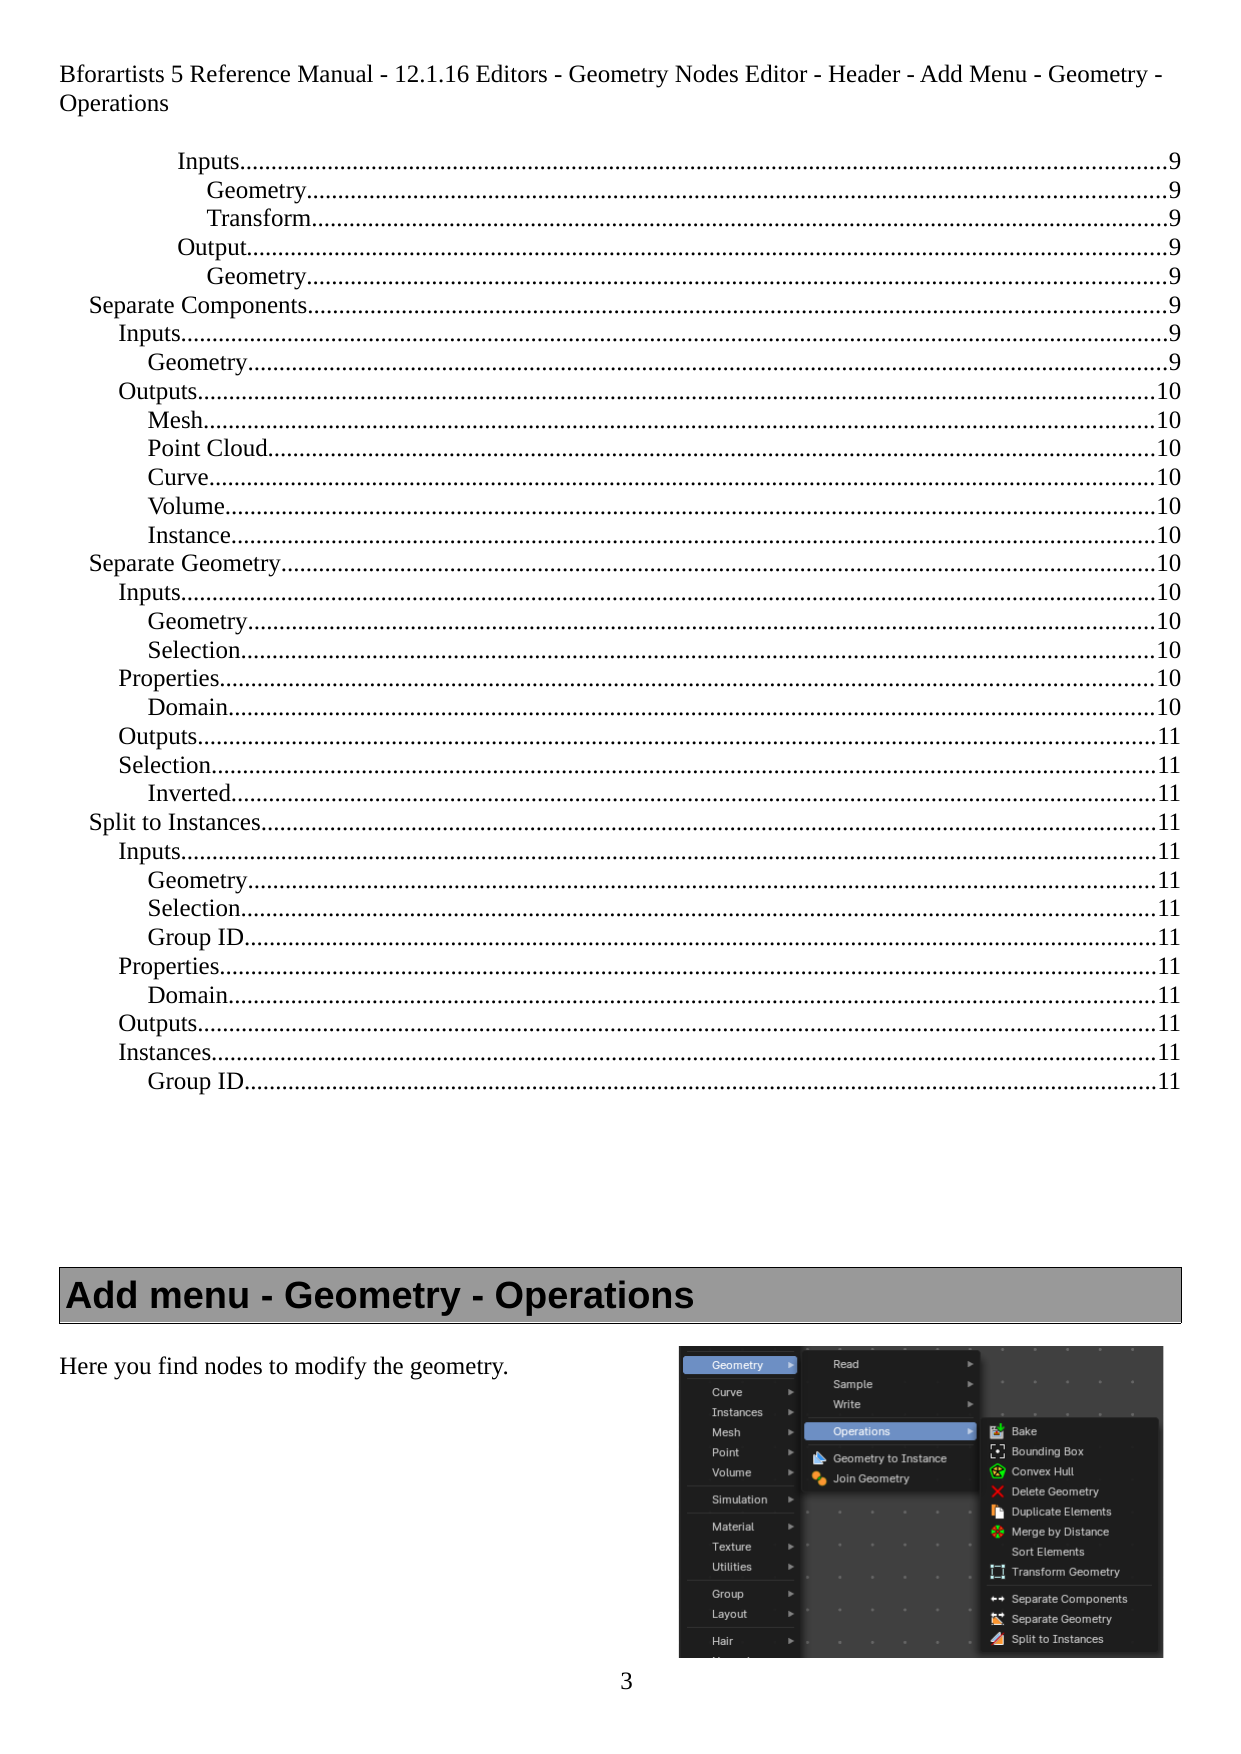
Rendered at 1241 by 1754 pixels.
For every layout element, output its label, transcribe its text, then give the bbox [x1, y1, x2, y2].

picture [678, 1346, 1164, 1658]
text Inputs 10 [118, 577, 1181, 606]
text Geometry 9 [206, 261, 1181, 290]
text Geometry 9 [147, 347, 1181, 376]
text Inputs 9 [118, 318, 1181, 347]
text Inputs 9 [177, 146, 1181, 175]
text Group ID 11 [147, 1066, 1181, 1095]
text Mesh 10 [147, 405, 1181, 433]
text Transform 9 [206, 203, 1181, 232]
text Outputs 11 [118, 721, 1181, 750]
table_header Add menu - Geometry - Operations [60, 1268, 1181, 1322]
text Properties 11 [118, 951, 1181, 980]
text Domain 10 [147, 692, 1181, 721]
text Inputs 11 [118, 836, 1181, 865]
text Split to Instances 11 [88, 807, 1181, 836]
text Domain 11 [147, 980, 1181, 1008]
text Selection 11 [118, 750, 1181, 778]
text Separate Components 9 [88, 290, 1181, 318]
text Here you find nodes to modify the geometry. [59, 1351, 678, 1380]
text Separate Geometry 10 [88, 548, 1181, 577]
text Instances 11 [118, 1037, 1181, 1066]
text Group ID 11 [147, 922, 1181, 951]
text Inverted 11 [147, 778, 1181, 807]
text Point Cloud 10 [147, 433, 1181, 462]
text Instance 10 [147, 520, 1181, 548]
text Selection 11 [147, 893, 1181, 922]
text Selection 10 [147, 635, 1181, 663]
text Output 9 [177, 232, 1181, 261]
text Properties 10 [118, 663, 1181, 692]
text Geometry 11 [147, 865, 1181, 893]
text Curve 10 [147, 462, 1181, 491]
text Outputs 10 [118, 376, 1181, 405]
text Geometry 9 [206, 175, 1181, 203]
text Outputs 11 [118, 1008, 1181, 1037]
text Volume 10 [147, 491, 1181, 520]
text Geometry 10 [147, 606, 1181, 635]
